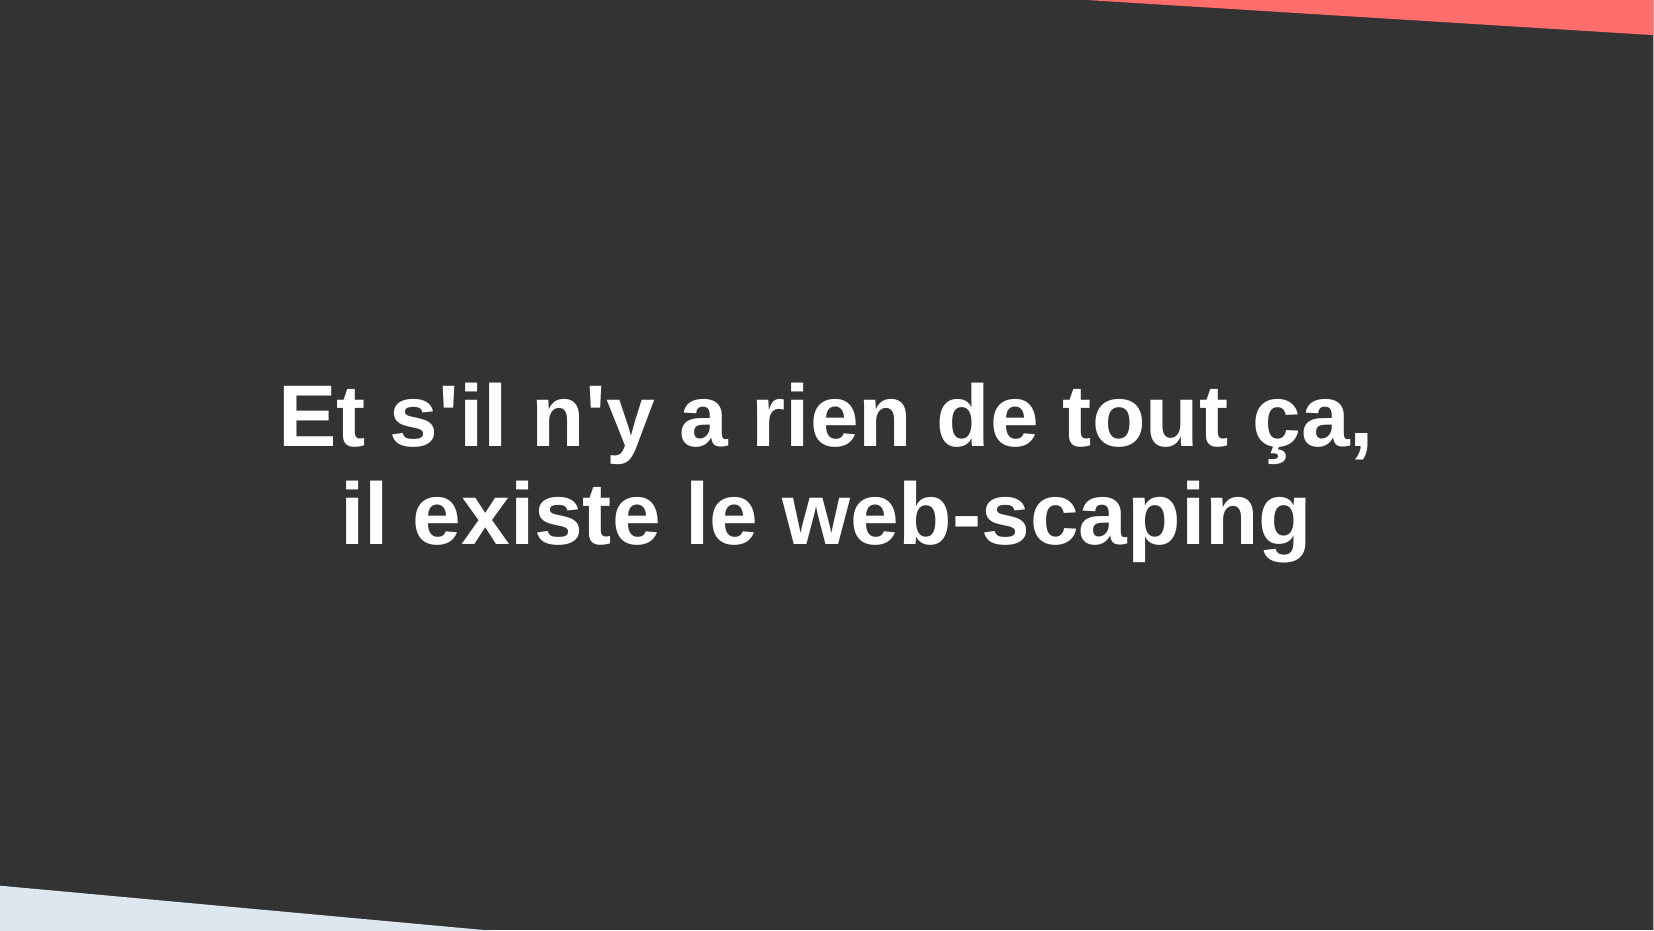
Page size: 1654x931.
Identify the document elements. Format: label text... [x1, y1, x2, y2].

text_box [1086, 0, 1654, 36]
title Et s'il n'y a rien de tout ça, il existe le web-scaping [31, 367, 1622, 563]
text_box [0, 885, 495, 931]
